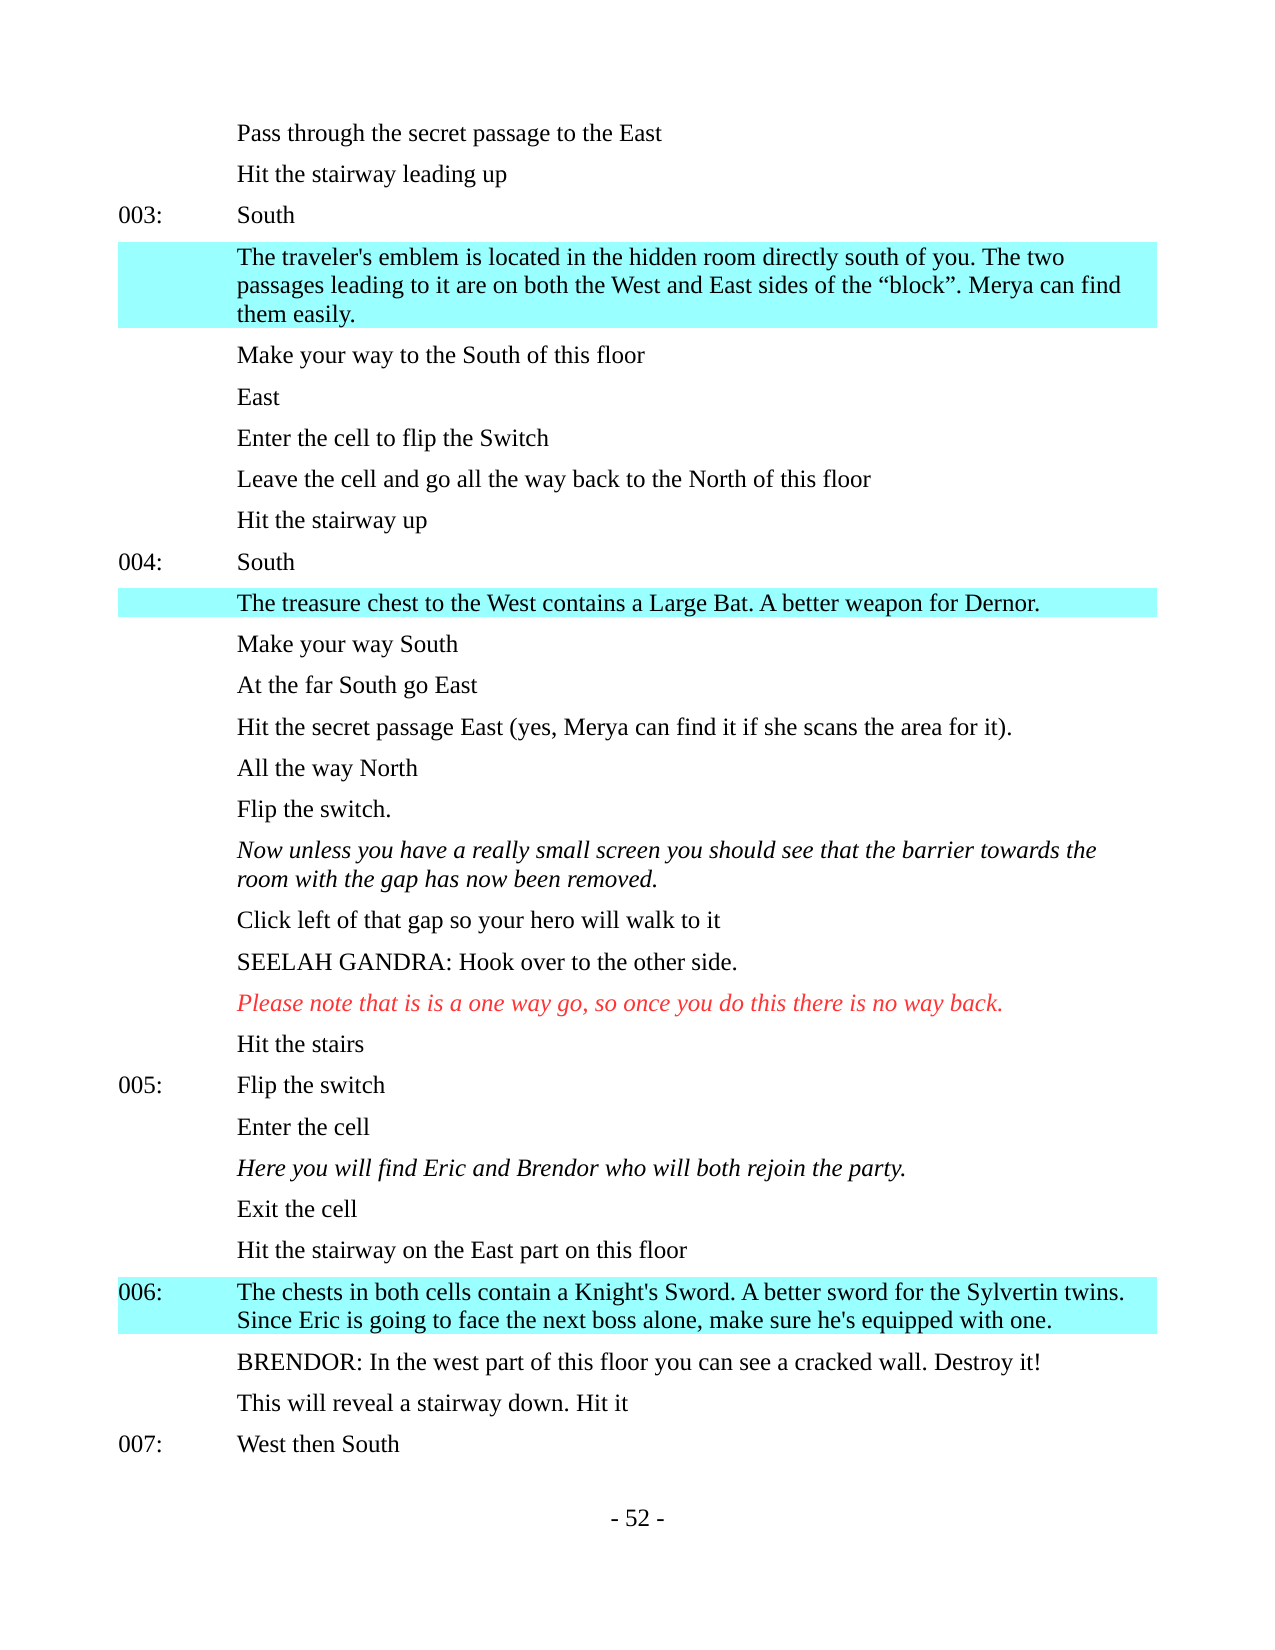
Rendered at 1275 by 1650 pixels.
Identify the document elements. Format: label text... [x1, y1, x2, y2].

text 005: Flip the switch [118, 1071, 1157, 1099]
text Make your way South [118, 629, 1157, 658]
text Exit the cell [118, 1194, 1157, 1223]
text Please note that is is a one way go, so once you do this there is no way back. [118, 988, 1157, 1017]
text Flip the switch. [118, 794, 1157, 823]
text Make your way to the South of this floor [118, 341, 1157, 369]
text 006: The chests in both cells contain a Knight's Sword. A better sword for the Sylvertin twins. Since Eric is going to face the next boss alone, make sure he's equipped with one. [118, 1277, 1157, 1334]
text Hit the secret passage East (yes, Merya can find it if she scans the area for it). [118, 712, 1157, 741]
text All the way North [118, 753, 1157, 782]
text Hit the stairs [118, 1029, 1157, 1058]
text Hit the stairway up [118, 506, 1157, 534]
text The treasure chest to the West contains a Large Bat. A better weapon for Dernor. [118, 588, 1157, 617]
text This will reveal a stairway down. Hit it [118, 1388, 1157, 1417]
text Enter the cell [118, 1112, 1157, 1141]
text SEELAH GANDRA: Hook over to the other side. [118, 947, 1157, 976]
text 004: South [118, 547, 1157, 576]
text Enter the cell to flip the Switch [118, 423, 1157, 452]
text BRENDOR: In the west part of this floor you can see a cracked wall. Destroy it! [118, 1347, 1157, 1376]
text 007: West then South [118, 1429, 1157, 1458]
text Pass through the secret passage to the East [118, 118, 1157, 147]
text The traveler's emblem is located in the hidden room directly south of you. The two passages leading to it are on both the West and East sides of the “block”. Merya can find them easily. [118, 242, 1157, 328]
text Here you will find Eric and Brendor who will both rejoin the party. [118, 1153, 1157, 1182]
text Now unless you have a really small screen you should see that the barrier towards the room with the gap has now been removed. [118, 836, 1157, 893]
text Hit the stairway on the East part on this floor [118, 1236, 1157, 1264]
text Hit the stairway leading up [118, 159, 1157, 188]
text Click left of that gap so your hero will walk to it [118, 906, 1157, 934]
text East [118, 382, 1157, 411]
text 003: South [118, 201, 1157, 229]
text At the far South go East [118, 671, 1157, 699]
text Leave the cell and go all the way back to the North of this floor [118, 464, 1157, 493]
